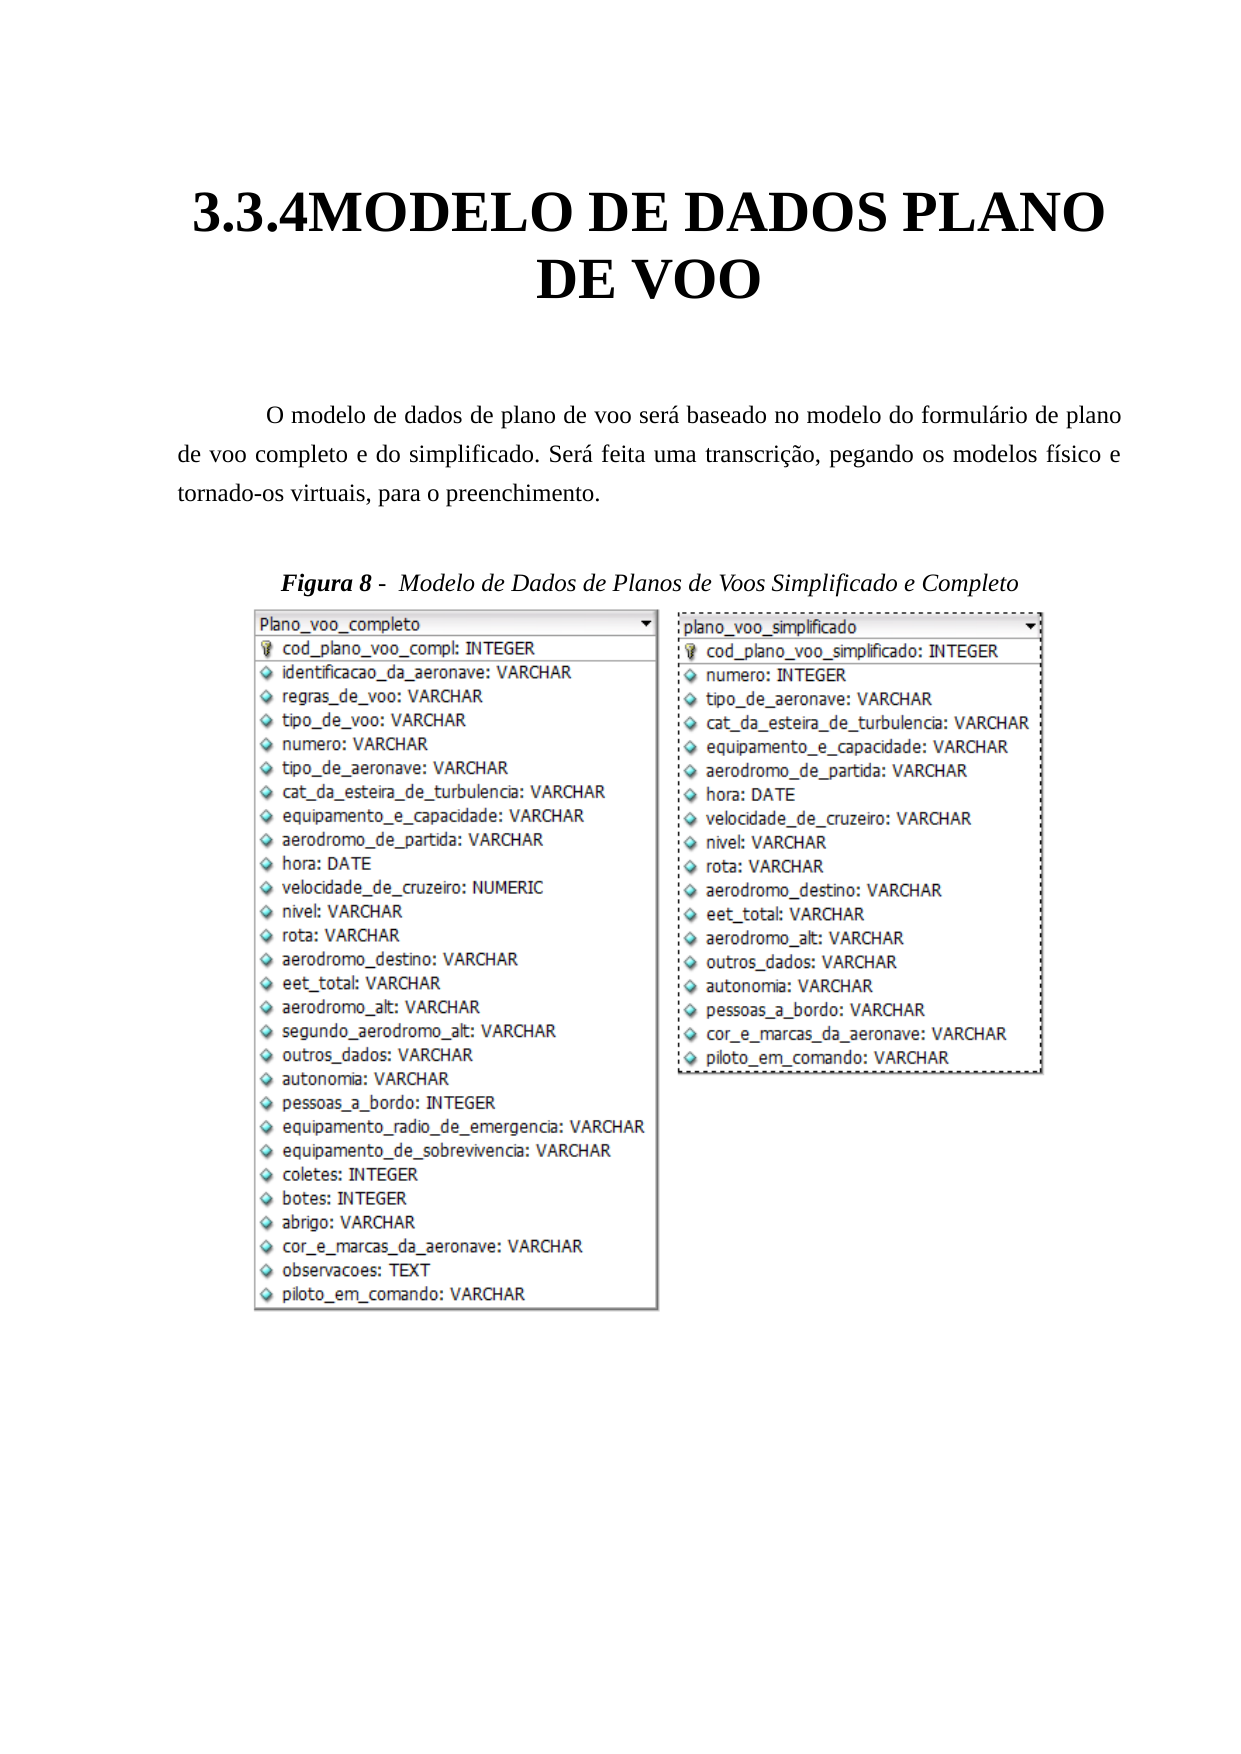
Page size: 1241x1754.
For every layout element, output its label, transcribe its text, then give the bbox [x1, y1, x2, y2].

text Figura 8 - Modelo de Dados de Planos de Voos Simplificado e Completo [177, 568, 1122, 1330]
text O modelo de dados de plano de voo será baseado no modelo do formulário de plano de voo completo e do simplificado. Será feita uma transcrição, pegando os modelos físico e tornado-os virtuais, para o preenchimento. [177, 400, 1122, 507]
subtitle Modelo de Dados Plano de Voo [177, 177, 1122, 311]
